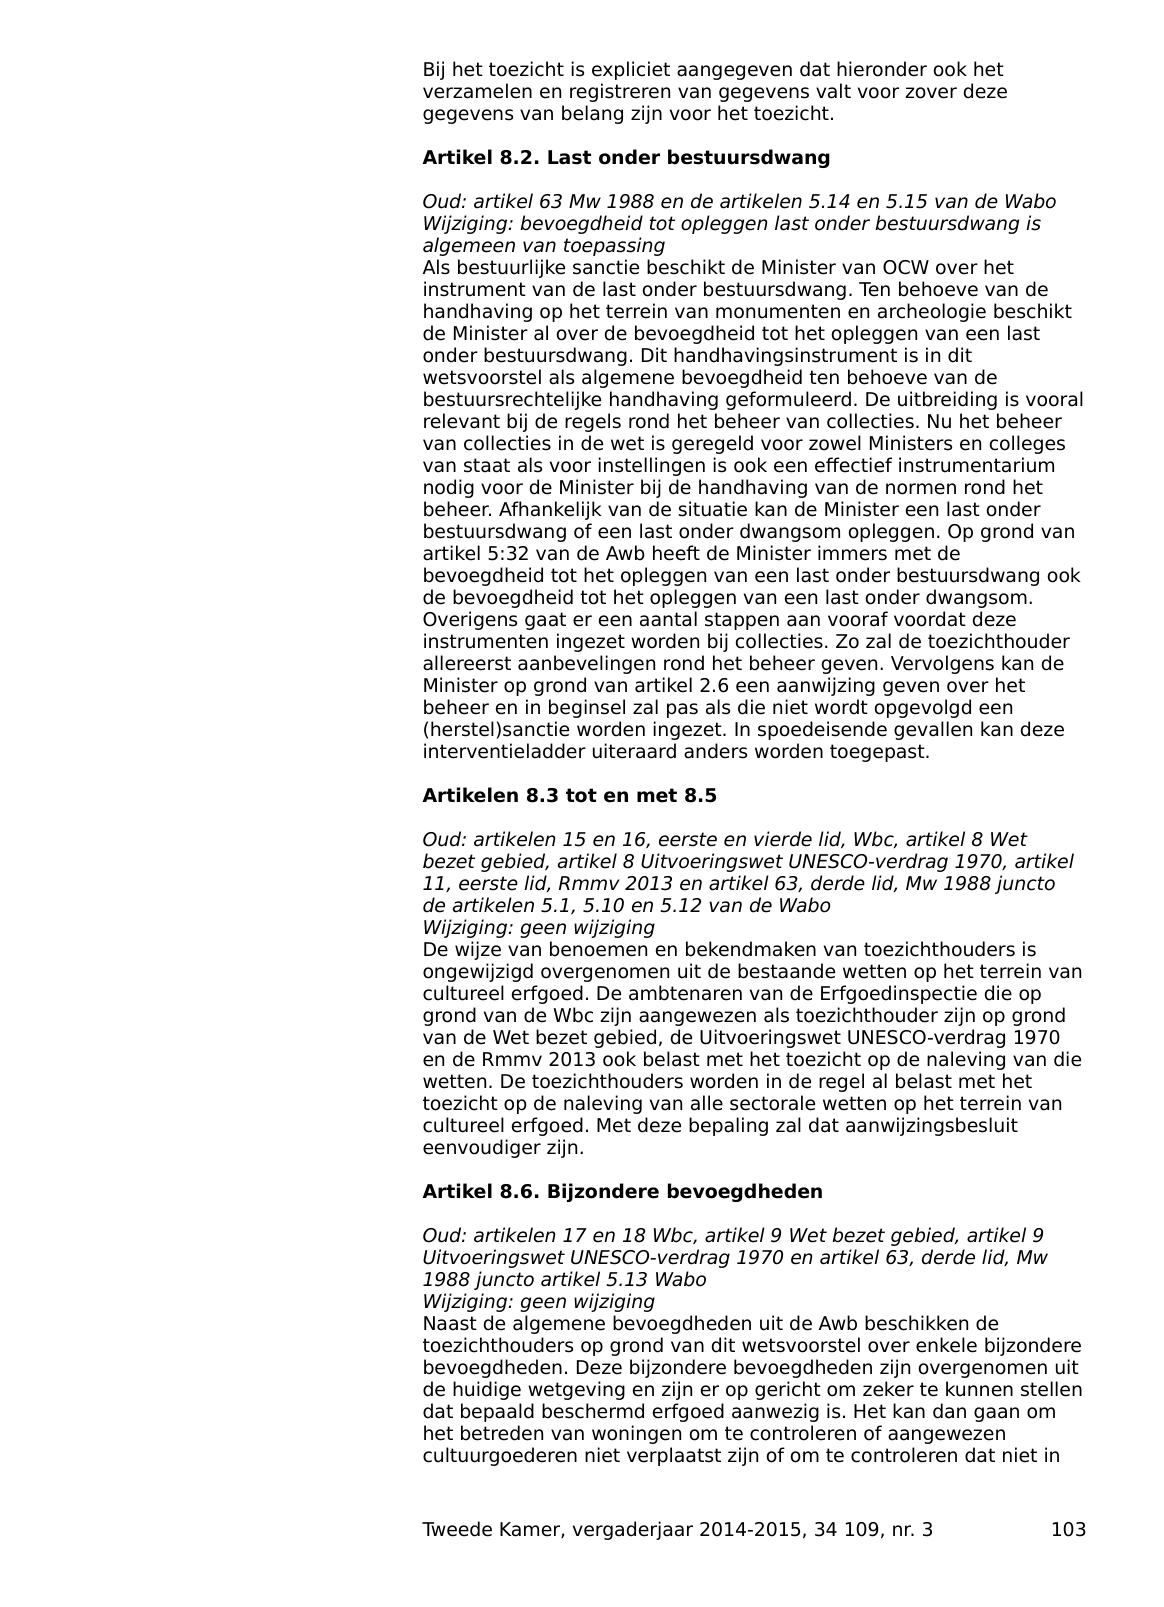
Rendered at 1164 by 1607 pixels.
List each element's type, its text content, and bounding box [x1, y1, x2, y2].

text De wijze van benoemen en bekendmaken van toezichthouders is ongewijzigd overgenomen uit de bestaande wetten op het terrein van cultureel erfgoed. De ambtenaren van de Erfgoedinspectie die op grond van de Wbc zijn aangewezen als toezichthouder zijn op grond van de Wet bezet gebied, de Uitvoeringswet UNESCO-verdrag 1970 en de Rmmv 2013 ook belast met het toezicht op de naleving van die wetten. De toezichthouders worden in de regel al belast met het toezicht op de naleving van alle sectorale wetten op het terrein van cultureel erfgoed. Met deze bepaling zal dat aanwijzingsbesluit eenvoudiger zijn. [422, 939, 1087, 1159]
text Als bestuurlijke sanctie beschikt de Minister van OCW over het instrument van de last onder bestuursdwang. Ten behoeve van de handhaving op het terrein van monumenten en archeologie beschikt de Minister al over de bevoegdheid tot het opleggen van een last onder bestuursdwang. Dit handhavingsinstrument is in dit wetsvoorstel als algemene bevoegdheid ten behoeve van de bestuursrechtelijke handhaving geformuleerd. De uitbreiding is vooral relevant bij de regels rond het beheer van collecties. Nu het beheer van collecties in de wet is geregeld voor zowel Ministers en colleges van staat als voor instellingen is ook een effectief instrumentarium nodig voor de Minister bij de handhaving van de normen rond het beheer. Afhankelijk van de situatie kan de Minister een last onder bestuursdwang of een last onder dwangsom opleggen. Op grond van artikel 5:32 van de Awb heeft de Minister immers met de bevoegdheid tot het opleggen van een last onder bestuursdwang ook de bevoegdheid tot het opleggen van een last onder dwangsom. Overigens gaat er een aantal stappen aan vooraf voordat deze instrumenten ingezet worden bij collecties. Zo zal de toezichthouder allereerst aanbevelingen rond het beheer geven. Vervolgens kan de Minister op grond van artikel 2.6 een aanwijzing geven over het beheer en in beginsel zal pas als die niet wordt opgevolgd een (herstel)sanctie worden ingezet. In spoedeisende gevallen kan deze interventieladder uiteraard anders worden toegepast. [422, 257, 1087, 763]
text Oud: artikelen 17 en 18 Wbc, artikel 9 Wet bezet gebied, artikel 9 Uitvoeringswet UNESCO-verdrag 1970 en artikel 63, derde lid, Mw 1988 juncto artikel 5.13 Wabo [422, 1225, 1087, 1291]
text Wijziging: geen wijziging [422, 1291, 1087, 1313]
subtitle Artikel 8.6. Bijzondere bevoegdheden [422, 1181, 1087, 1203]
text Oud: artikelen 15 en 16, eerste en vierde lid, Wbc, artikel 8 Wet bezet gebied, artikel 8 Uitvoeringswet UNESCO-verdrag 1970, artikel 11, eerste lid, Rmmv 2013 en artikel 63, derde lid, Mw 1988 juncto de artikelen 5.1, 5.10 en 5.12 van de Wabo [422, 829, 1087, 917]
subtitle Artikelen 8.3 tot en met 8.5 [422, 785, 1087, 807]
subtitle Artikel 8.2. Last onder bestuursdwang [422, 147, 1087, 169]
text Wijziging: geen wijziging [422, 917, 1087, 939]
text Naast de algemene bevoegdheden uit de Awb beschikken de toezichthouders op grond van dit wetsvoorstel over enkele bijzondere bevoegdheden. Deze bijzondere bevoegdheden zijn overgenomen uit de huidige wetgeving en zijn er op gericht om zeker te kunnen stellen dat bepaald beschermd erfgoed aanwezig is. Het kan dan gaan om het betreden van woningen om te controleren of aangewezen cultuurgoederen niet verplaatst zijn of om te controleren dat niet in [422, 1313, 1087, 1467]
text Oud: artikel 63 Mw 1988 en de artikelen 5.14 en 5.15 van de Wabo [422, 191, 1087, 213]
text Bij het toezicht is expliciet aangegeven dat hieronder ook het verzamelen en registreren van gegevens valt voor zover deze gegevens van belang zijn voor het toezicht. [422, 59, 1087, 125]
text Wijziging: bevoegdheid tot opleggen last onder bestuursdwang is algemeen van toepassing [422, 213, 1087, 257]
